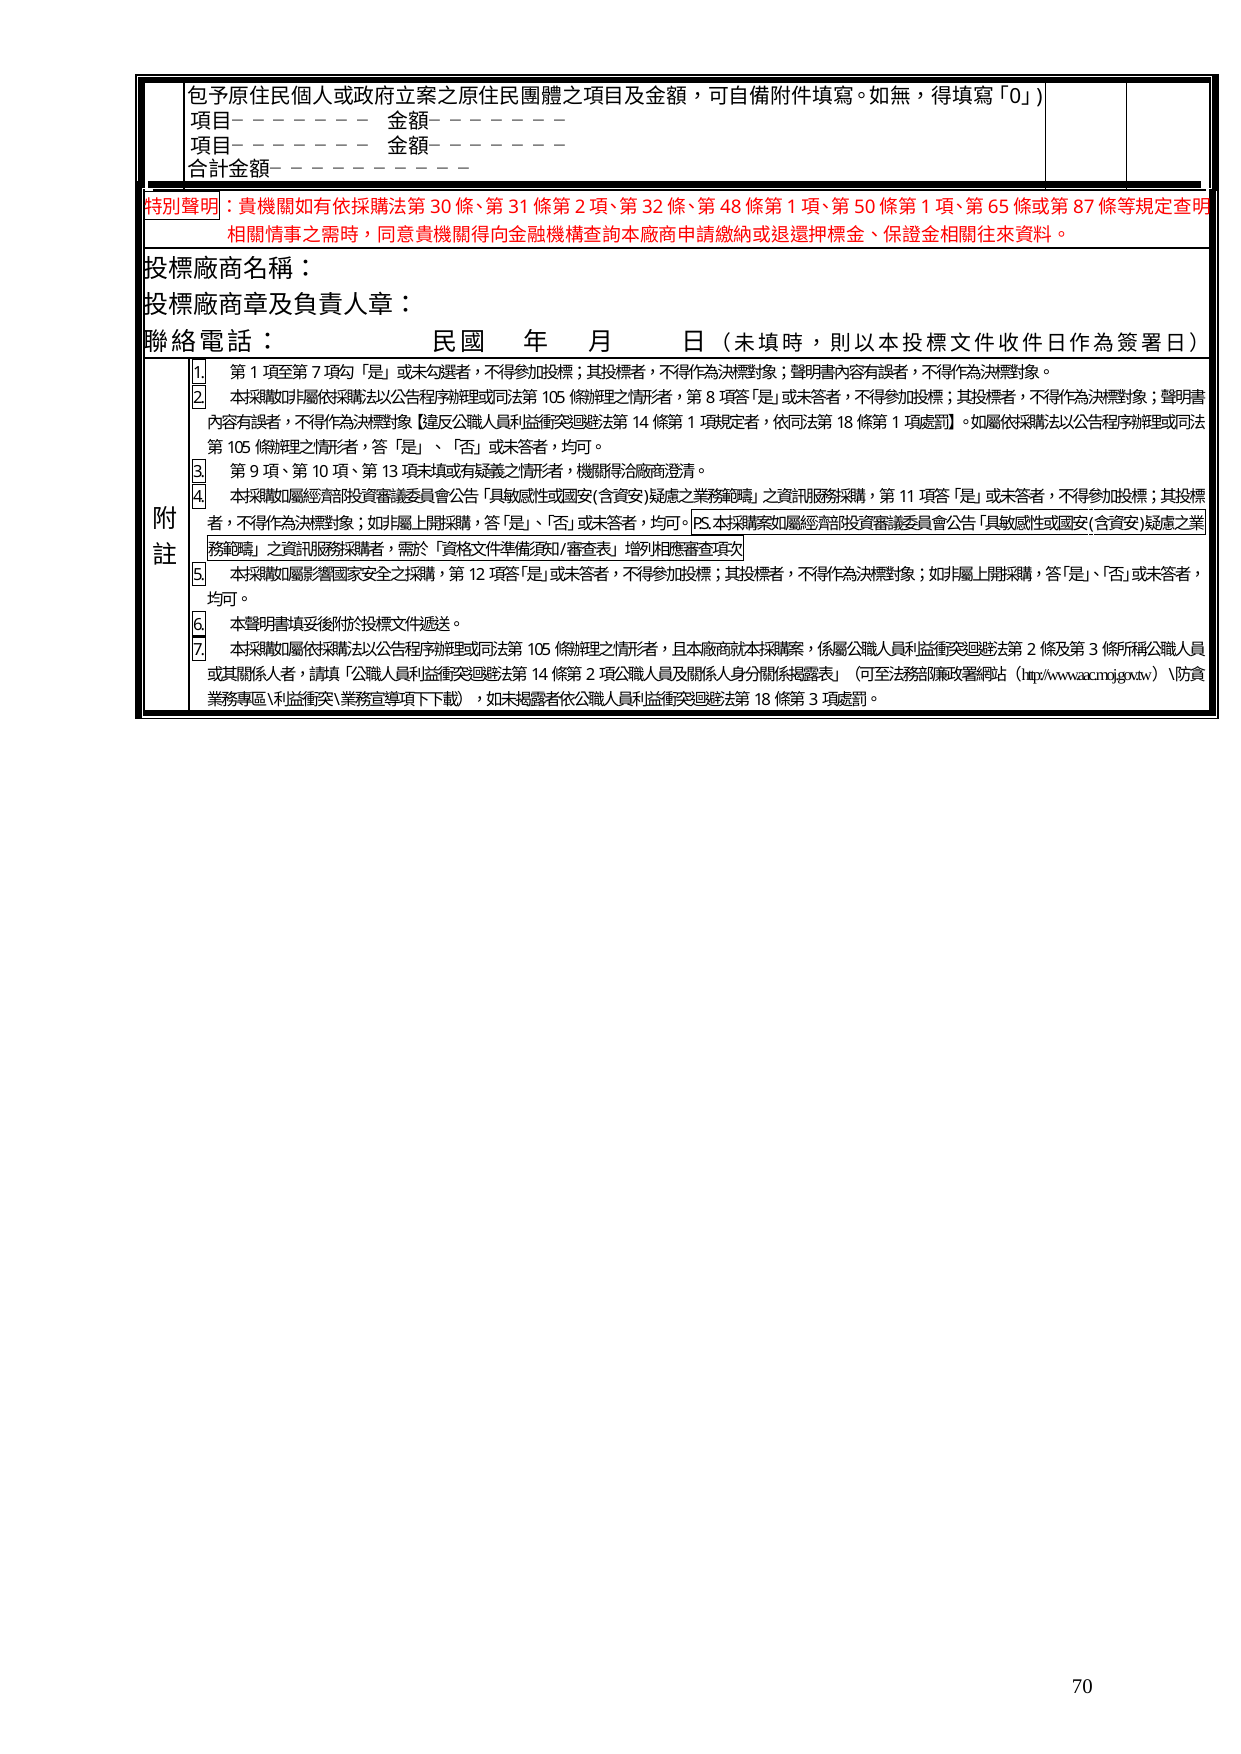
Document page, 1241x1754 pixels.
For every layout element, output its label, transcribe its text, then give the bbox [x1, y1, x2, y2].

table_cell [1127, 83, 1209, 181]
table_cell 附 註 [145, 359, 188, 710]
table_cell 第1項至第7 項勾「是」或未勾選者，不得參加投標；其投標者，不得作為決標對象；聲明書內容有誤者，不得作為決標對象。 本採購如非屬依採購法以公告程序辦理或同法第105條辦理之情形者，第8項答「是」或未答者，不得參加投標；其投標者，不得作為決標對象；聲明書內容有誤者，不得作為決標對象【違反公職人員利益衝突迴避法第14條第1項規定者，依同法第18條第1項處罰】。如屬依採購法以公告程序辦理或同法第105條辦理之情形者，答「是」、「否」或未答者，均可。 第9項、第10項、第13項未填或有疑義之情形者，機關得洽廠商澄清。 本採購如屬經濟部投資審議委員會公告「具敏感性或國安(含資安)疑慮之業務範疇」之資訊服務採購，第11項答「是」或未答者，不得參加投標；其投標者，不得作為決標對象；如非屬上開採購，答「是」、「否」或未答者，均可。P.S.本採購案如屬經濟部投資審議委員會公告「具敏感性或國安(含資安)疑慮之業務範疇」之資訊服務採購者，需於「資格文件準備須知/審查表」增列相應審查項次 本採購如屬影響國家安全之採購，第12項答「是」或未答者，不得參加投標；其投標者，不得作為決標對象；如非屬上開採購，答「是」、「否」或未答者，均可。 本聲明書填妥後附於投標文件遞送。 本採購如屬依採購法以公告程序辦理或同法第105條辦理之情形者，且本廠商就本採購案，係屬公職人員利益衝突迴避法第2條及第3條所稱公職人員或其關係人者，請填「公職人員利益衝突迴避法第14條第2項公職人員及關係人身分關係揭露表」（可至法務部廉政署網站（http://www.aac.moj.gov.tw）\防貪業務專區\利益衝突\業務宣導項下下載），如未揭露者依公職人員利益衝突迴避法第18條第3項處罰。 [190, 359, 1209, 710]
table_cell 投標廠商名稱： 投標廠商章及負責人章： 聯絡電話： 民國 年 月 日（未填時，則以本投標文件收件日作為簽署日） [145, 249, 1209, 357]
table_cell [145, 83, 183, 181]
table_cell [1046, 83, 1126, 181]
table_cell 特別聲明：貴機關如有依採購法第30條、第31條第2項、第32條、第48條第1項、第50條第1項、第65條或第87條等規定查明相關情事之需時，同意貴機關得向金融機構查詢本廠商申請繳納或退還押標金、保證金相關往來資料。 [145, 181, 1212, 247]
table_cell 包予原住民個人或政府立案之原住民團體之項目及金額，可自備附件填寫。如無，得填寫「0」) 項目╴╴╴╴╴╴╴ 金額╴╴╴╴╴╴╴ 項目╴╴╴╴╴╴╴ 金額╴╴╴╴╴╴╴ 合計金額╴╴╴╴╴╴╴╴╴╴ [185, 83, 1045, 181]
